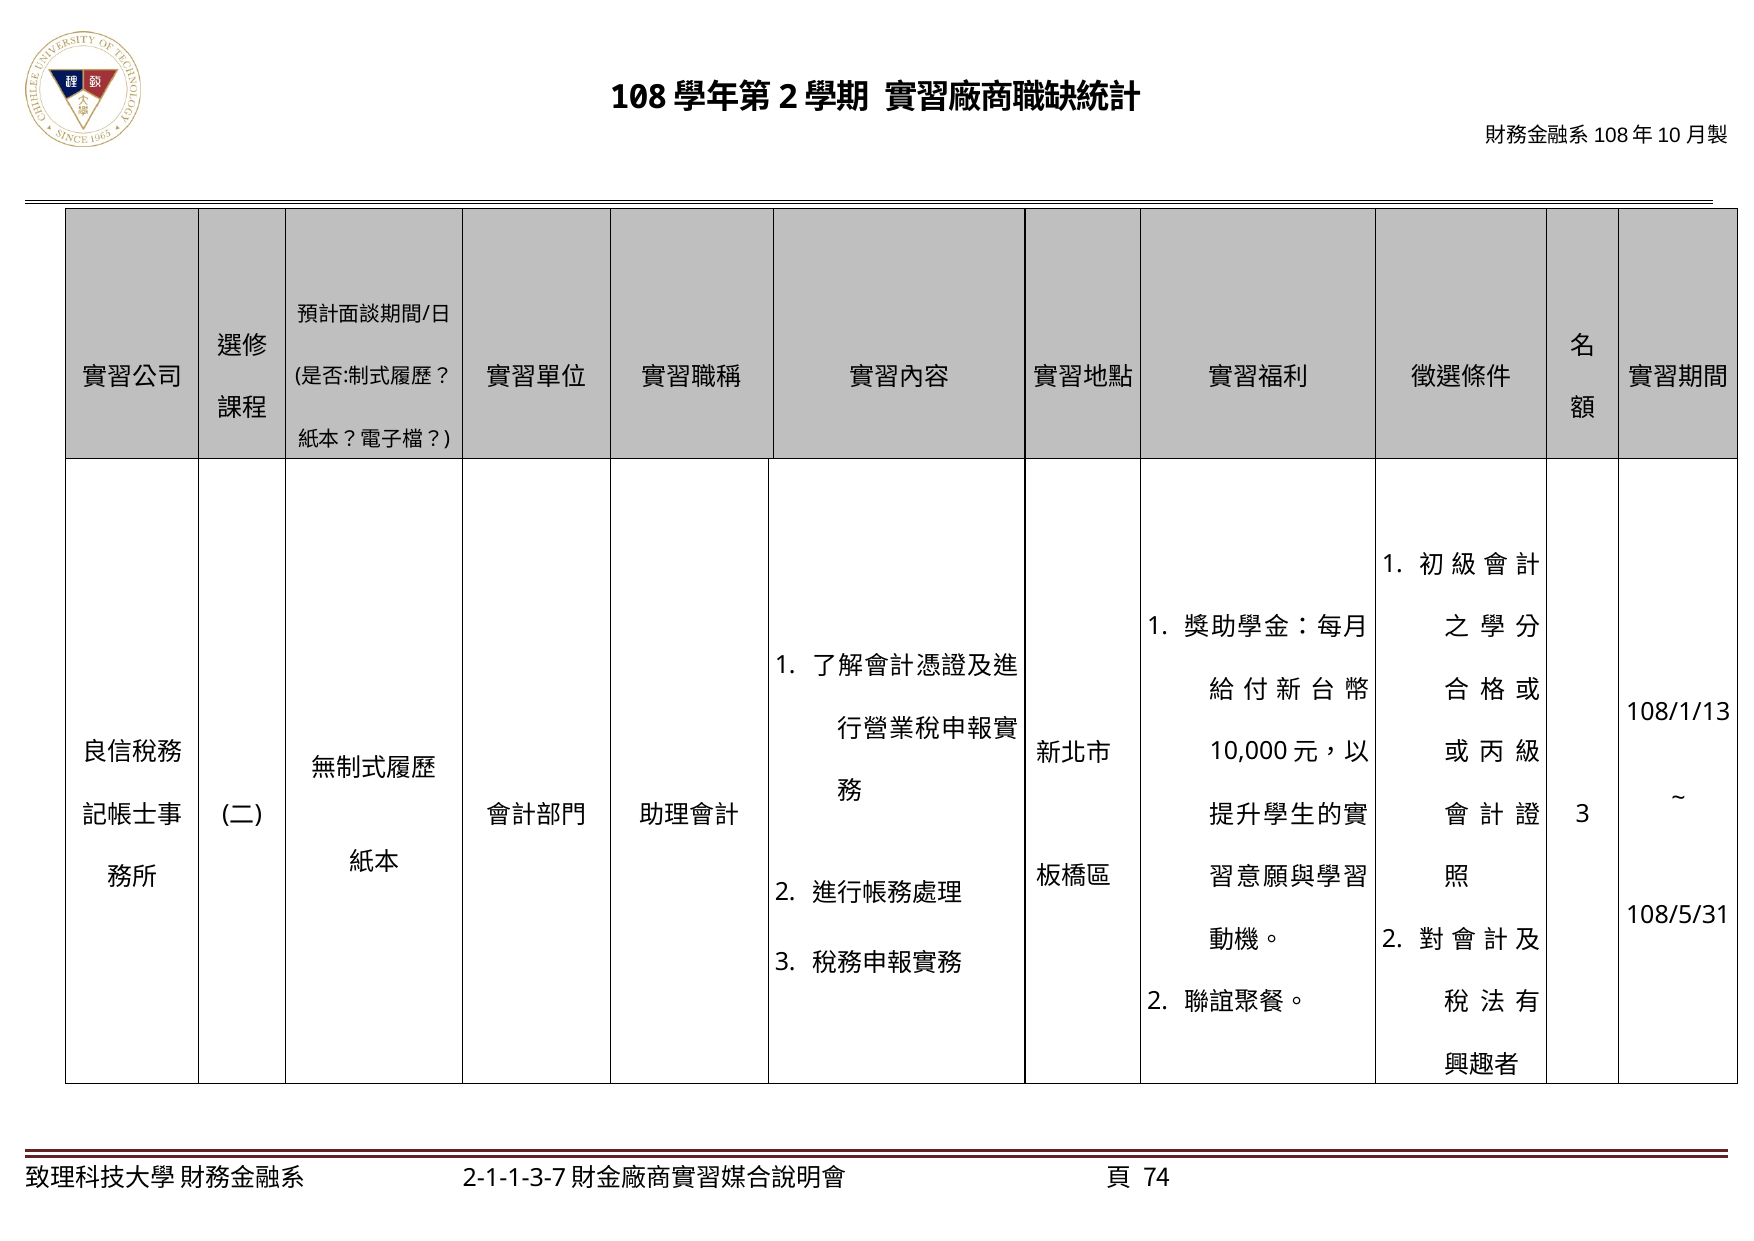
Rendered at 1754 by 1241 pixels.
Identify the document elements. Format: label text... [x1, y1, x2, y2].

table_header 預計面談期間/日 (是否:制式履歷？ 紙本？電子檔？) [286, 209, 462, 458]
table_cell 無制式履歷 紙本 [286, 459, 462, 1083]
table_cell 108/1/13 ~ 108/5/31 [1619, 459, 1737, 1083]
table_cell 獎助學金：每月給付新台幣10,000元，以提升學生的實習意願與學習動機。 聯誼聚餐。 [1141, 459, 1375, 1083]
table_cell (二) [199, 459, 285, 1083]
table_header 實習職稱 [611, 209, 773, 458]
table_header 名額 [1547, 209, 1618, 458]
table_header 實習期間 [1619, 209, 1737, 458]
table_cell 了解會計憑證及進行營業稅申報實務 進行帳務處理 稅務申報實務 [769, 459, 1024, 1083]
table_header 實習內容 [774, 209, 1024, 458]
table_header 實習福利 [1141, 209, 1375, 458]
table_cell 會計部門 [463, 459, 610, 1083]
table_header 實習地點 [1026, 209, 1140, 458]
table_header 實習單位 [463, 209, 610, 458]
table_header 實習公司 [66, 209, 198, 458]
table_header 選修課程 [199, 209, 285, 458]
table_cell 初級會計之學分合格或或丙級會計證照 對會計及稅法有興趣者 [1376, 459, 1546, 1083]
table_header 徵選條件 [1376, 209, 1546, 458]
table_cell 良信稅務記帳士事務所 [66, 459, 198, 1083]
table_cell 3 [1547, 459, 1618, 1083]
table_cell 助理會計 [611, 459, 768, 1083]
table_cell 新北市 板橋區 [1026, 459, 1140, 1083]
